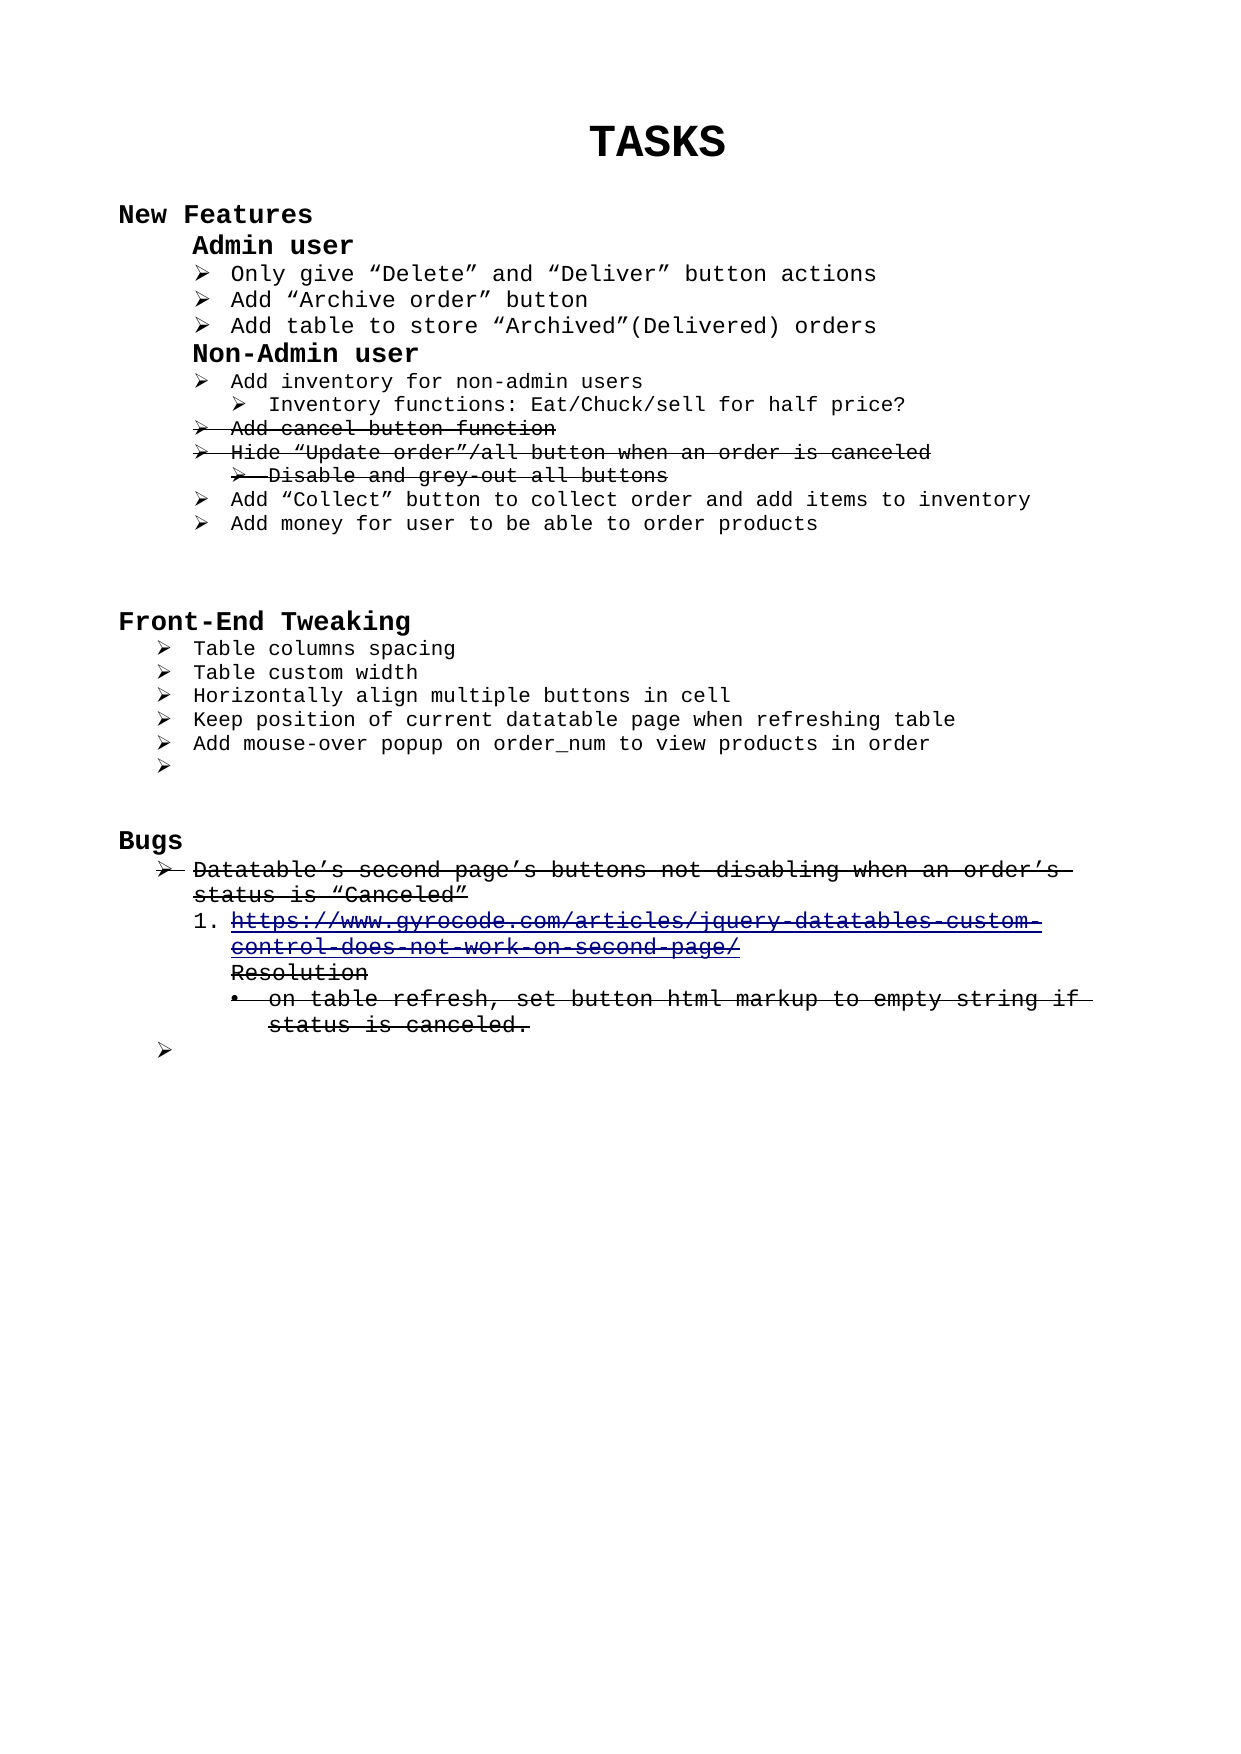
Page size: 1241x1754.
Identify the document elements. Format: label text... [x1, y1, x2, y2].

list Resolution [193, 962, 1122, 988]
list Table columns spacing [156, 638, 1122, 662]
list Inventory functions: Eat/Chuck/sell for half price? [231, 394, 1122, 418]
text Bugs [118, 827, 1122, 858]
list Table custom width [156, 662, 1122, 685]
list Add mouse-over popup on order_num to view products in order [156, 733, 1122, 756]
text TASKS [118, 118, 1122, 170]
list Add cancel button function [193, 418, 1122, 442]
text Admin user [118, 232, 1122, 262]
text New Features [118, 201, 1122, 232]
list Datatable’s second page’s buttons not disabling when an order’s status is “Canceled” [156, 858, 1122, 910]
list Keep position of current datatable page when refreshing table [156, 709, 1122, 733]
text Non-Admin user [118, 340, 1122, 371]
list Add money for user to be able to order products [193, 513, 1122, 536]
list Add “Collect” button to collect order and add items to inventory [193, 489, 1122, 513]
list Hide “Update order”/all button when an order is canceled [193, 442, 1122, 465]
list https://www.gyrocode.com/articles/jquery-datatables-custom-control-does-not-work-on-second-page/ [193, 910, 1122, 962]
list Horizontally align multiple buttons in cell [156, 685, 1122, 709]
list Disable and grey-out all buttons [231, 465, 1122, 489]
list Add inventory for non-admin users [193, 371, 1122, 394]
text Front-End Tweaking [118, 607, 1122, 638]
list Only give “Delete” and “Deliver” button actions [193, 262, 1122, 288]
list on table refresh, set button html markup to empty string if status is canceled. [231, 988, 1122, 1039]
list Add table to store “Archived”(Delivered) orders [193, 314, 1122, 340]
list Add “Archive order” button [193, 288, 1122, 314]
